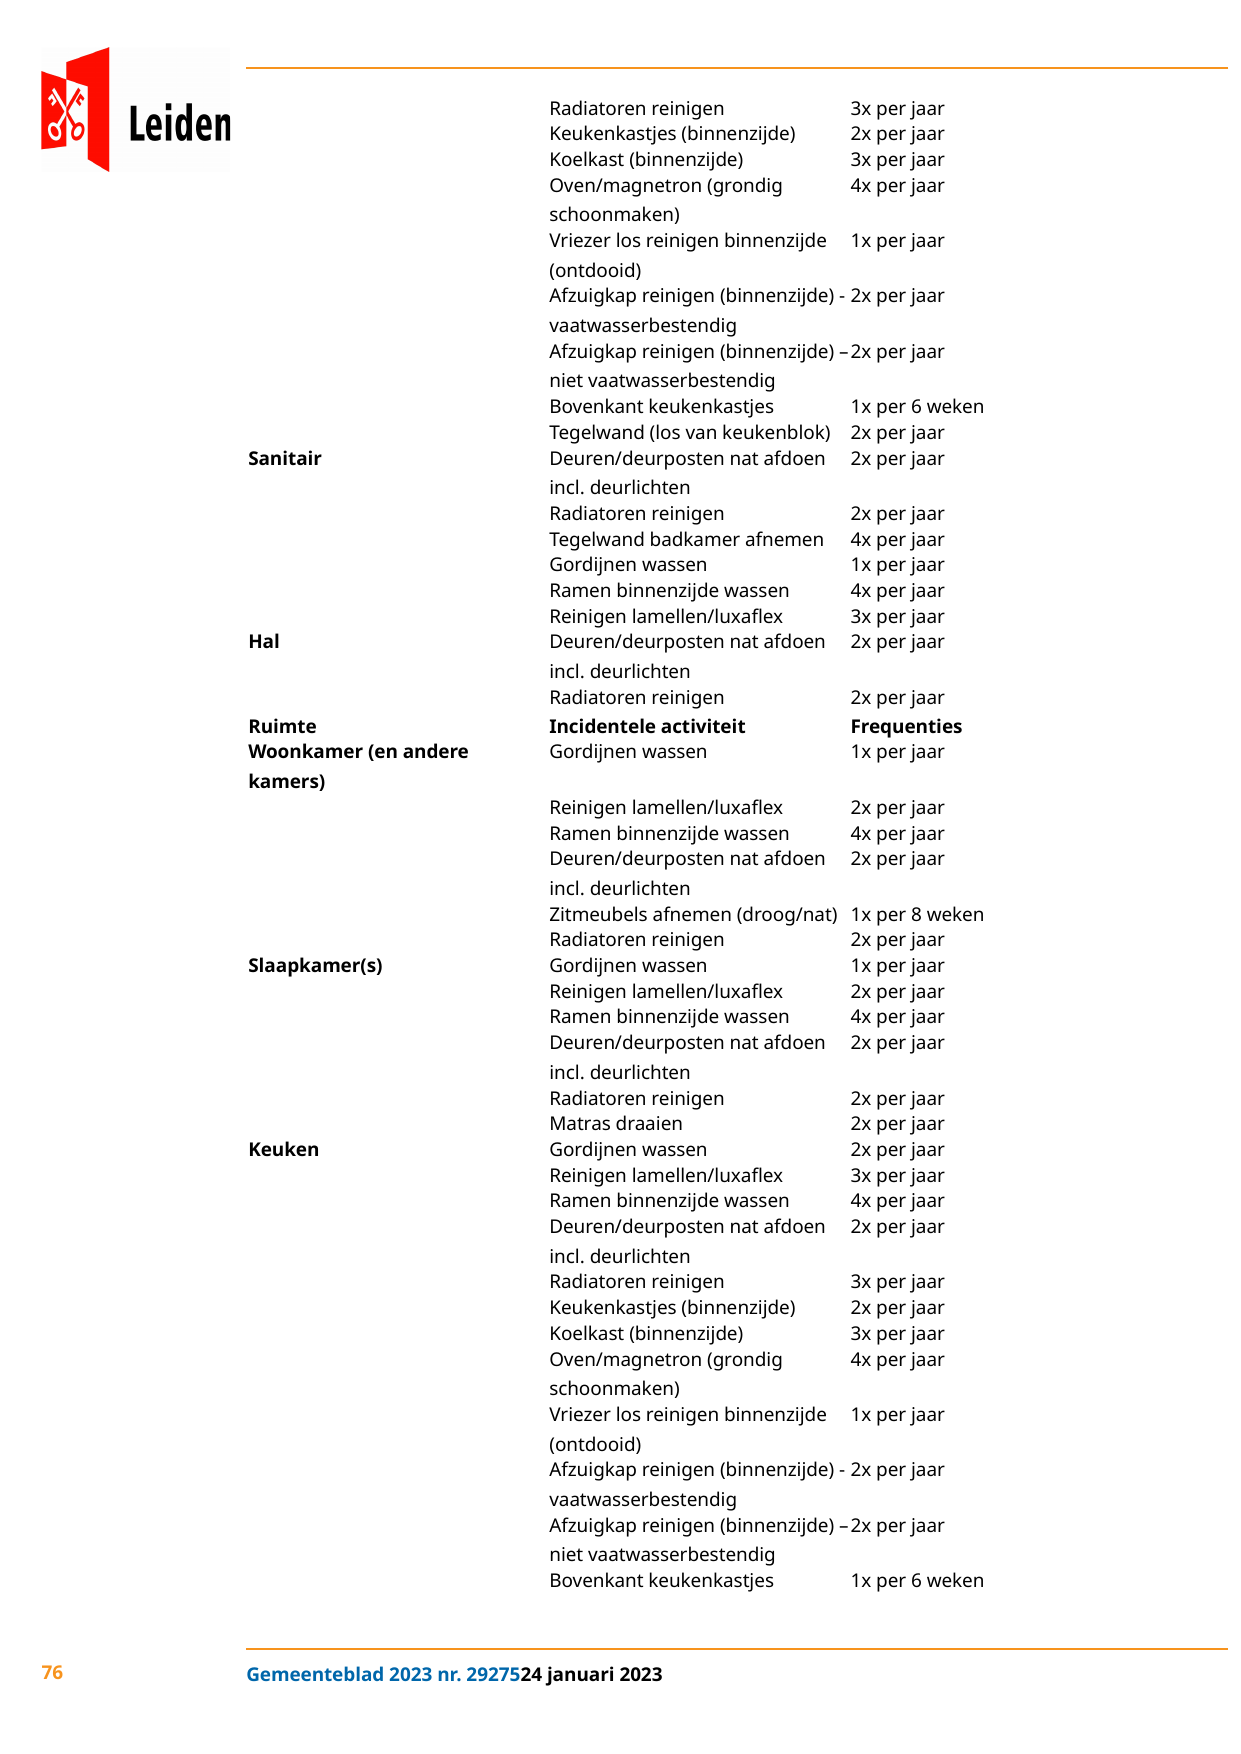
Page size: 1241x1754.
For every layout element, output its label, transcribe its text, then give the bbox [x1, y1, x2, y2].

table_cell Bovenkant keukenkastjes [549, 393, 850, 419]
table_cell Deuren/deurposten nat afdoen incl. deurlichten [549, 1030, 850, 1085]
table_cell Matras draaien [549, 1111, 850, 1136]
table_cell 2x per jaar [850, 338, 1152, 393]
table_cell [248, 172, 549, 227]
table_cell 2x per jaar [850, 1030, 1152, 1085]
table_cell [248, 978, 549, 1004]
table_cell 2x per jaar [850, 846, 1152, 901]
table_cell 2x per jaar [850, 927, 1152, 952]
table_cell Radiatoren reinigen [549, 95, 850, 121]
table_cell [248, 820, 549, 846]
table_cell Koelkast (binnenzijde) [549, 1320, 850, 1346]
table_cell [248, 684, 549, 710]
table_cell 2x per jaar [850, 1214, 1152, 1269]
table_cell [248, 1401, 549, 1457]
table_cell Reinigen lamellen/luxaflex [549, 794, 850, 820]
table_cell [248, 1162, 549, 1188]
table_cell 4x per jaar [850, 1346, 1152, 1401]
table_header Frequenties [850, 713, 1152, 739]
table_cell 2x per jaar [850, 1136, 1152, 1162]
table_cell Ramen binnenzijde wassen [549, 577, 850, 603]
table_cell Koelkast (binnenzijde) [549, 146, 850, 172]
table_cell Slaapkamer(s) [248, 952, 549, 978]
table_cell [248, 1085, 549, 1111]
table_cell 2x per jaar [850, 1457, 1152, 1512]
table_cell [248, 283, 549, 338]
table_cell Keukenkastjes (binnenzijde) [549, 1295, 850, 1320]
table_cell Woonkamer (en andere kamers) [248, 739, 549, 794]
table_cell Afzuigkap reinigen (binnenzijde) - vaatwasserbestendig [549, 283, 850, 338]
table_cell [248, 1320, 549, 1346]
table_cell 2x per jaar [850, 419, 1152, 445]
table_cell 1x per jaar [850, 1401, 1152, 1457]
table_cell 2x per jaar [850, 978, 1152, 1004]
table_cell [248, 577, 549, 603]
table_cell Reinigen lamellen/luxaflex [549, 603, 850, 629]
table_cell Vriezer los reinigen binnenzijde (ontdooid) [549, 227, 850, 283]
table_cell Radiatoren reinigen [549, 927, 850, 952]
table_cell Deuren/deurposten nat afdoen incl. deurlichten [549, 629, 850, 684]
table_cell [248, 146, 549, 172]
table_cell Afzuigkap reinigen (binnenzijde) - vaatwasserbestendig [549, 1457, 850, 1512]
table_cell Radiatoren reinigen [549, 500, 850, 526]
table_cell 3x per jaar [850, 603, 1152, 629]
table_cell Tegelwand (los van keukenblok) [549, 419, 850, 445]
table_cell Ramen binnenzijde wassen [549, 1188, 850, 1213]
table_cell Gordijnen wassen [549, 952, 850, 978]
table_cell [248, 1111, 549, 1136]
table_cell Oven/magnetron (grondig schoonmaken) [549, 1346, 850, 1401]
table_cell [248, 927, 549, 952]
table_cell 2x per jaar [850, 500, 1152, 526]
table_cell Deuren/deurposten nat afdoen incl. deurlichten [549, 846, 850, 901]
table_cell [248, 1457, 549, 1512]
table_cell [248, 1567, 549, 1593]
table_cell [248, 794, 549, 820]
table_cell 4x per jaar [850, 172, 1152, 227]
table_cell 2x per jaar [850, 445, 1152, 500]
table_cell [248, 95, 549, 121]
table_cell 2x per jaar [850, 1111, 1152, 1136]
table_cell 1x per 8 weken [850, 901, 1152, 927]
table_cell [248, 227, 549, 283]
table_cell 4x per jaar [850, 1004, 1152, 1029]
table_cell Radiatoren reinigen [549, 1085, 850, 1111]
table_cell Afzuigkap reinigen (binnenzijde) – niet vaatwasserbestendig [549, 1512, 850, 1567]
table_cell 4x per jaar [850, 526, 1152, 551]
table_cell [248, 419, 549, 445]
table_cell Sanitair [248, 445, 549, 500]
table_cell Ramen binnenzijde wassen [549, 1004, 850, 1029]
table_cell Reinigen lamellen/luxaflex [549, 978, 850, 1004]
table_cell 2x per jaar [850, 1295, 1152, 1320]
table_cell Tegelwand badkamer afnemen [549, 526, 850, 551]
table_cell Reinigen lamellen/luxaflex [549, 1162, 850, 1188]
table_cell Zitmeubels afnemen (droog/nat) [549, 901, 850, 927]
table_header Incidentele activiteit [549, 713, 850, 739]
table_cell 1x per jaar [850, 952, 1152, 978]
table_cell 4x per jaar [850, 577, 1152, 603]
table_cell 2x per jaar [850, 1085, 1152, 1111]
table_cell 4x per jaar [850, 820, 1152, 846]
table_cell Ramen binnenzijde wassen [549, 820, 850, 846]
table_cell [248, 603, 549, 629]
table_cell Gordijnen wassen [549, 739, 850, 794]
table_cell 1x per 6 weken [850, 1567, 1152, 1593]
table_cell Keukenkastjes (binnenzijde) [549, 121, 850, 146]
table_cell 2x per jaar [850, 1512, 1152, 1567]
table_cell 4x per jaar [850, 1188, 1152, 1213]
table_cell 1x per jaar [850, 551, 1152, 577]
table_cell 2x per jaar [850, 283, 1152, 338]
table_cell 3x per jaar [850, 95, 1152, 121]
table_cell [248, 846, 549, 901]
table_cell 3x per jaar [850, 1162, 1152, 1188]
table_cell [248, 551, 549, 577]
table_cell Radiatoren reinigen [549, 684, 850, 710]
table_cell 3x per jaar [850, 146, 1152, 172]
table_cell Afzuigkap reinigen (binnenzijde) – niet vaatwasserbestendig [549, 338, 850, 393]
table_cell [248, 500, 549, 526]
table_cell 3x per jaar [850, 1320, 1152, 1346]
table_cell 1x per 6 weken [850, 393, 1152, 419]
table_cell Hal [248, 629, 549, 684]
table_cell [248, 526, 549, 551]
table_cell 1x per jaar [850, 227, 1152, 283]
table_cell [248, 121, 549, 146]
table_cell [248, 1188, 549, 1213]
table_cell [248, 1269, 549, 1294]
table_cell [248, 1030, 549, 1085]
table_cell 2x per jaar [850, 121, 1152, 146]
table_cell Vriezer los reinigen binnenzijde (ontdooid) [549, 1401, 850, 1457]
table_cell [248, 338, 549, 393]
table_cell 2x per jaar [850, 794, 1152, 820]
table_cell [248, 901, 549, 927]
table_cell [248, 1004, 549, 1029]
table_cell 3x per jaar [850, 1269, 1152, 1294]
table_cell Gordijnen wassen [549, 551, 850, 577]
table_cell Gordijnen wassen [549, 1136, 850, 1162]
table_cell Deuren/deurposten nat afdoen incl. deurlichten [549, 445, 850, 500]
table_cell [248, 1295, 549, 1320]
table_cell Bovenkant keukenkastjes [549, 1567, 850, 1593]
table_cell Deuren/deurposten nat afdoen incl. deurlichten [549, 1214, 850, 1269]
table_header Ruimte [248, 713, 549, 739]
picture [41, 47, 231, 172]
table_cell Oven/magnetron (grondig schoonmaken) [549, 172, 850, 227]
table_cell [248, 1512, 549, 1567]
table_cell Radiatoren reinigen [549, 1269, 850, 1294]
table_cell Keuken [248, 1136, 549, 1162]
table_cell [248, 393, 549, 419]
table_cell [248, 1346, 549, 1401]
table_cell 1x per jaar [850, 739, 1152, 794]
table_cell 2x per jaar [850, 629, 1152, 684]
table_cell [248, 1214, 549, 1269]
table_cell 2x per jaar [850, 684, 1152, 710]
